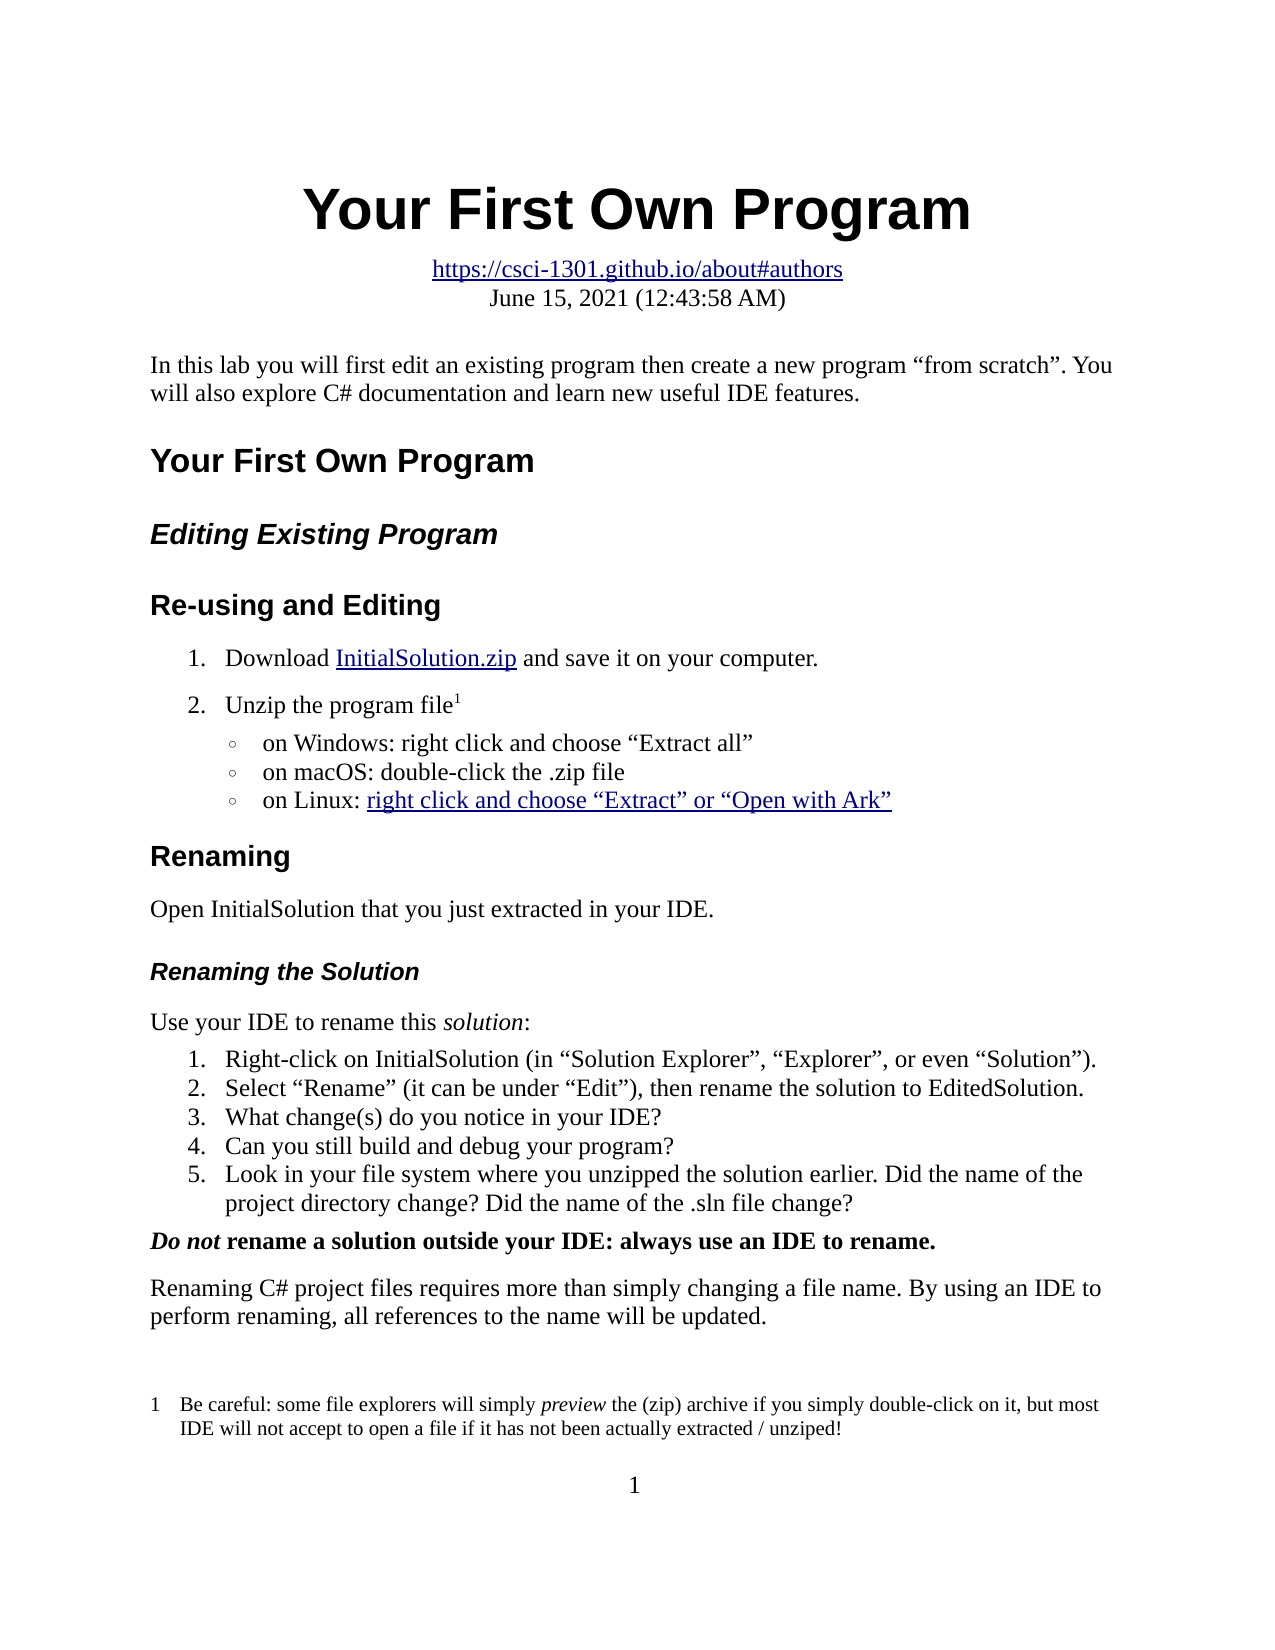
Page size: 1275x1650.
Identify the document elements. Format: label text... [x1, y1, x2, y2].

text Do not rename a solution outside your IDE: always use an IDE to rename. [150, 1226, 1125, 1255]
text https://csci-1301.github.io/about#authors [150, 254, 1125, 283]
subtitle Your First Own Program [150, 441, 1125, 480]
list What change(s) do you notice in your IDE? [187, 1102, 1125, 1131]
title Your First Own Program [150, 175, 1125, 242]
text Open InitialSolution that you just extracted in your IDE. [150, 894, 1125, 923]
list Unzip the program file [187, 690, 1125, 719]
list Select “Rename” (it can be under “Edit”), then rename the solution to EditedSolution. [187, 1073, 1125, 1102]
text Renaming C# project files requires more than simply changing a file name. By using an IDE to perform renaming, all references to the name will be updated. [150, 1273, 1125, 1330]
list on Windows: right click and choose “Extract all” [225, 728, 1125, 757]
list Download InitialSolution.zip and save it on your computer. [187, 643, 1125, 672]
subtitle Editing Existing Program [150, 517, 1125, 551]
list Be careful: some file explorers will simply preview the (zip) archive if you simply double-click on it, but most IDE will not accept to open a file if it has not been actually extracted / unziped! [150, 1392, 1125, 1440]
text Use your IDE to rename this solution: [150, 1007, 1125, 1036]
list Can you still build and debug your program? [187, 1131, 1125, 1159]
text In this lab you will first edit an existing program then create a new program “from scratch”. You will also explore C# documentation and learn new useful IDE features. [150, 350, 1125, 407]
list on macOS: double-click the .zip file [225, 757, 1125, 785]
subtitle Renaming the Solution [150, 957, 1125, 985]
list Right-click on InitialSolution (in “Solution Explorer”, “Explorer”, or even “Solution”). [187, 1044, 1125, 1073]
list Look in your file system where you unzipped the solution earlier. Did the name of the project directory change? Did the name of the .sln file change? [187, 1159, 1125, 1217]
text June 15, 2021 (12:43:58 AM) [150, 283, 1125, 312]
list on Linux: right click and choose “Extract” or “Open with Ark” [225, 785, 1125, 814]
subtitle Renaming [150, 839, 1125, 873]
subtitle Re-using and Editing [150, 588, 1125, 622]
